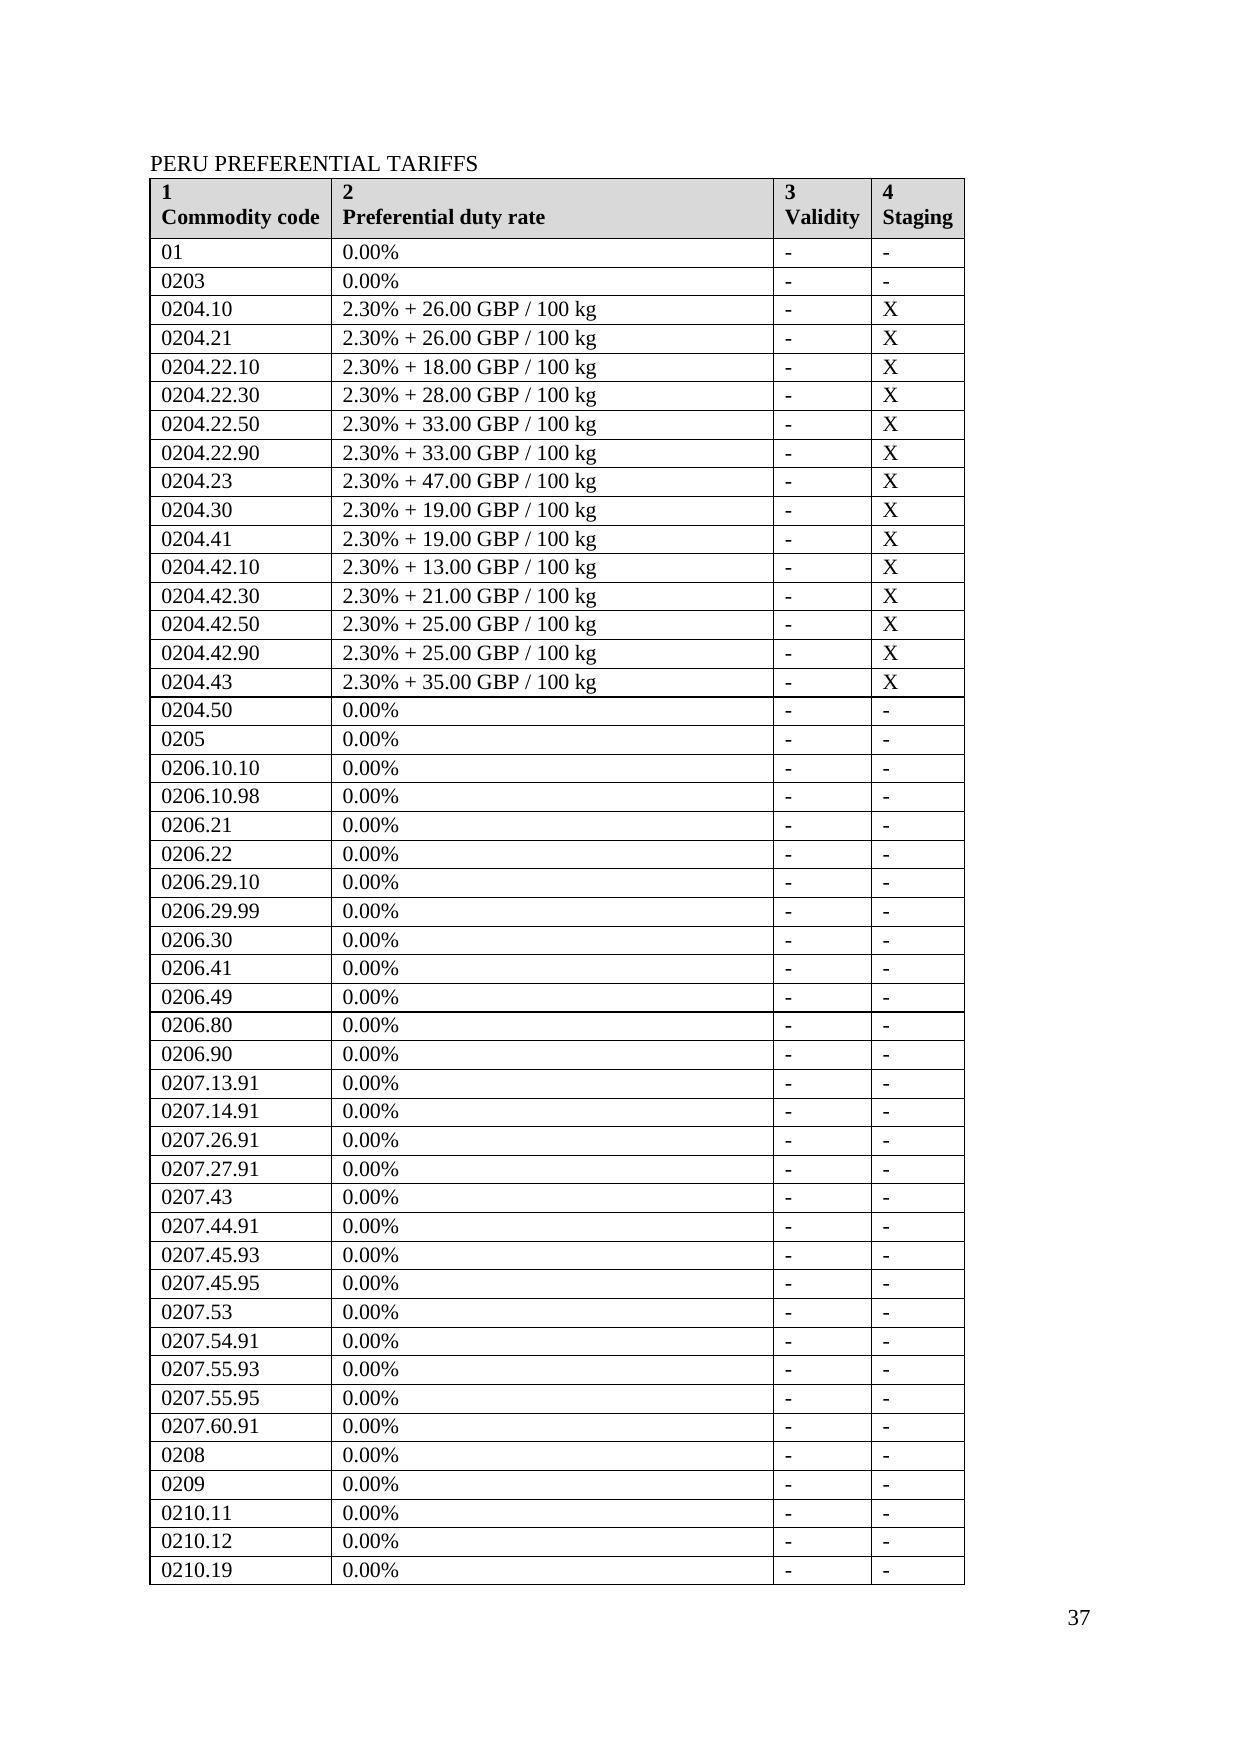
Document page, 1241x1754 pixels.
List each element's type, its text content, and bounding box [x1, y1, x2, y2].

table_cell - [872, 698, 964, 725]
table_cell 0204.22.10 [151, 354, 331, 381]
table_cell - [872, 1213, 964, 1241]
table_cell - [872, 755, 964, 782]
table_cell 0204.22.30 [151, 382, 331, 410]
table_cell - [774, 955, 871, 983]
table_cell - [872, 1414, 964, 1441]
table_cell 0204.41 [151, 526, 331, 553]
table_cell - [872, 841, 964, 868]
table_cell - [872, 1041, 964, 1069]
table_cell - [774, 1270, 871, 1298]
table_cell 0204.30 [151, 497, 331, 524]
table_cell 0.00% [332, 268, 773, 295]
table_cell - [872, 1500, 964, 1527]
table_cell 0210.19 [151, 1557, 331, 1584]
table_cell 0204.42.10 [151, 554, 331, 582]
table_cell 0207.13.91 [151, 1070, 331, 1097]
table_cell 0206.80 [151, 1013, 331, 1040]
table_cell 0204.42.90 [151, 640, 331, 668]
table_cell 0.00% [332, 1156, 773, 1183]
table_cell 0.00% [332, 783, 773, 811]
table_cell - [872, 1242, 964, 1269]
table_cell 2.30% + 13.00 GBP / 100 kg [332, 554, 773, 582]
table_cell - [872, 1270, 964, 1298]
table_cell 0.00% [332, 1070, 773, 1097]
table_cell 0.00% [332, 1213, 773, 1241]
table_cell - [774, 440, 871, 467]
table_cell X [872, 583, 964, 610]
table_cell 0206.30 [151, 927, 331, 954]
table_header 1 Commodity code [151, 179, 331, 238]
table_cell 0204.43 [151, 669, 331, 696]
table_cell - [774, 1442, 871, 1470]
table_cell - [774, 869, 871, 897]
table_cell 0.00% [332, 1299, 773, 1327]
table_cell - [774, 783, 871, 811]
table_cell 0204.21 [151, 325, 331, 353]
table_cell 0204.22.50 [151, 411, 331, 438]
table_cell 0207.53 [151, 1299, 331, 1327]
table_cell - [774, 1184, 871, 1212]
table_header 3 Validity [774, 179, 871, 238]
table_cell - [774, 468, 871, 496]
table_cell 2.30% + 18.00 GBP / 100 kg [332, 354, 773, 381]
table_cell - [774, 554, 871, 582]
table_cell - [774, 1099, 871, 1126]
table_cell 0.00% [332, 1500, 773, 1527]
table_cell - [872, 1385, 964, 1412]
table_cell - [872, 239, 964, 267]
table_cell 0.00% [332, 1013, 773, 1040]
table_cell - [774, 1299, 871, 1327]
table_cell 0204.42.50 [151, 611, 331, 639]
table_cell 0.00% [332, 726, 773, 754]
table_cell 0207.55.93 [151, 1356, 331, 1384]
table_cell - [872, 869, 964, 897]
table_cell - [872, 1442, 964, 1470]
table_cell 2.30% + 26.00 GBP / 100 kg [332, 296, 773, 324]
table_cell 0.00% [332, 1127, 773, 1155]
table_cell - [774, 382, 871, 410]
table_cell - [774, 611, 871, 639]
table_cell 0204.23 [151, 468, 331, 496]
table_cell - [872, 812, 964, 839]
table_cell - [774, 1013, 871, 1040]
table_cell 0209 [151, 1471, 331, 1498]
table_cell - [774, 268, 871, 295]
table_cell 0.00% [332, 812, 773, 839]
table_cell 2.30% + 33.00 GBP / 100 kg [332, 440, 773, 467]
table_cell - [774, 1500, 871, 1527]
table_cell - [872, 1156, 964, 1183]
table_cell - [872, 1299, 964, 1327]
table_cell 0.00% [332, 698, 773, 725]
table_cell - [872, 268, 964, 295]
table_cell 0.00% [332, 841, 773, 868]
subtitle PERU PREFERENTIAL TARIFFS [150, 150, 1090, 176]
table_cell 0.00% [332, 927, 773, 954]
table_cell 0.00% [332, 1242, 773, 1269]
table_cell X [872, 611, 964, 639]
table_cell - [774, 726, 871, 754]
table_cell - [774, 841, 871, 868]
table_cell - [872, 1471, 964, 1498]
table_cell 0.00% [332, 1442, 773, 1470]
table_cell 2.30% + 19.00 GBP / 100 kg [332, 497, 773, 524]
table_cell - [872, 1099, 964, 1126]
table_cell - [872, 1127, 964, 1155]
table_cell 0208 [151, 1442, 331, 1470]
table_cell 0206.21 [151, 812, 331, 839]
table_cell 2.30% + 28.00 GBP / 100 kg [332, 382, 773, 410]
table_cell 0.00% [332, 1184, 773, 1212]
table_cell - [872, 1557, 964, 1584]
table_cell - [774, 1385, 871, 1412]
table_cell 0207.43 [151, 1184, 331, 1212]
table_cell X [872, 526, 964, 553]
table_cell 0207.14.91 [151, 1099, 331, 1126]
table_cell 0.00% [332, 869, 773, 897]
table_cell 0207.60.91 [151, 1414, 331, 1441]
table_cell - [872, 726, 964, 754]
table_cell X [872, 440, 964, 467]
table_cell 0207.26.91 [151, 1127, 331, 1155]
table_cell 0.00% [332, 1041, 773, 1069]
table_cell - [872, 783, 964, 811]
table_cell 0.00% [332, 1557, 773, 1584]
table_cell - [774, 325, 871, 353]
table_cell 2.30% + 25.00 GBP / 100 kg [332, 640, 773, 668]
table_cell - [774, 1213, 871, 1241]
table_cell 0.00% [332, 1356, 773, 1384]
table_cell 0.00% [332, 1471, 773, 1498]
table_cell X [872, 640, 964, 668]
table_cell - [872, 1528, 964, 1556]
table_cell 2.30% + 33.00 GBP / 100 kg [332, 411, 773, 438]
table_cell 0207.27.91 [151, 1156, 331, 1183]
table_cell X [872, 325, 964, 353]
table_cell 2.30% + 21.00 GBP / 100 kg [332, 583, 773, 610]
table_cell - [774, 698, 871, 725]
table_cell 0.00% [332, 1414, 773, 1441]
table_cell X [872, 382, 964, 410]
table_cell - [774, 239, 871, 267]
table_cell 0206.41 [151, 955, 331, 983]
table_cell - [872, 1356, 964, 1384]
table_cell - [774, 497, 871, 524]
table_cell - [872, 984, 964, 1011]
table_cell - [774, 411, 871, 438]
table_cell 0203 [151, 268, 331, 295]
table_cell - [774, 669, 871, 696]
table_cell - [872, 898, 964, 926]
table_cell 0206.29.10 [151, 869, 331, 897]
table_cell - [774, 1070, 871, 1097]
table_cell 0204.22.90 [151, 440, 331, 467]
table_cell 0.00% [332, 1328, 773, 1355]
table_cell - [774, 1557, 871, 1584]
table_cell 2.30% + 35.00 GBP / 100 kg [332, 669, 773, 696]
table_cell 0206.10.98 [151, 783, 331, 811]
table_cell 01 [151, 239, 331, 267]
table_cell X [872, 296, 964, 324]
table_cell 0204.10 [151, 296, 331, 324]
table_cell - [774, 898, 871, 926]
table_cell - [872, 1328, 964, 1355]
table_cell 0207.44.91 [151, 1213, 331, 1241]
table_cell - [872, 1184, 964, 1212]
table_cell 0210.12 [151, 1528, 331, 1556]
table_cell - [774, 1127, 871, 1155]
table_cell - [774, 755, 871, 782]
table_cell 0205 [151, 726, 331, 754]
table_cell 0210.11 [151, 1500, 331, 1527]
table_cell - [774, 1528, 871, 1556]
table_cell 0204.42.30 [151, 583, 331, 610]
table_cell - [774, 354, 871, 381]
table_cell 0.00% [332, 898, 773, 926]
table_cell X [872, 497, 964, 524]
table_cell - [774, 1414, 871, 1441]
table_cell X [872, 669, 964, 696]
table_cell 0206.49 [151, 984, 331, 1011]
table_cell - [774, 927, 871, 954]
table_cell 0207.54.91 [151, 1328, 331, 1355]
table_cell - [774, 812, 871, 839]
table_cell X [872, 411, 964, 438]
table_cell 0.00% [332, 755, 773, 782]
table_cell - [774, 1471, 871, 1498]
table_cell - [774, 640, 871, 668]
table_cell - [774, 526, 871, 553]
table_cell 2.30% + 19.00 GBP / 100 kg [332, 526, 773, 553]
table_cell - [774, 1356, 871, 1384]
table_cell - [774, 1242, 871, 1269]
table_header 2 Preferential duty rate [332, 179, 773, 238]
table_cell - [774, 583, 871, 610]
table_cell 2.30% + 47.00 GBP / 100 kg [332, 468, 773, 496]
table_cell X [872, 554, 964, 582]
table_cell - [872, 1070, 964, 1097]
table_cell - [774, 1156, 871, 1183]
table_cell 0207.45.95 [151, 1270, 331, 1298]
table_cell 0204.50 [151, 698, 331, 725]
table_cell 0206.22 [151, 841, 331, 868]
table_cell X [872, 468, 964, 496]
table_cell 0.00% [332, 1528, 773, 1556]
table_cell - [872, 927, 964, 954]
table_cell 0206.90 [151, 1041, 331, 1069]
table_cell 0.00% [332, 239, 773, 267]
table_cell 0.00% [332, 1099, 773, 1126]
table_cell 0206.10.10 [151, 755, 331, 782]
table_cell 0.00% [332, 1385, 773, 1412]
table_cell - [872, 955, 964, 983]
table_cell - [774, 1041, 871, 1069]
table_cell 0207.45.93 [151, 1242, 331, 1269]
table_cell - [872, 1013, 964, 1040]
table_cell 0206.29.99 [151, 898, 331, 926]
table_cell 2.30% + 25.00 GBP / 100 kg [332, 611, 773, 639]
table_cell 0207.55.95 [151, 1385, 331, 1412]
table_header 4 Staging [872, 179, 964, 238]
table_cell - [774, 1328, 871, 1355]
table_cell 0.00% [332, 984, 773, 1011]
table_cell - [774, 984, 871, 1011]
table_cell - [774, 296, 871, 324]
table_cell 0.00% [332, 1270, 773, 1298]
table_cell 2.30% + 26.00 GBP / 100 kg [332, 325, 773, 353]
table_cell X [872, 354, 964, 381]
table_cell 0.00% [332, 955, 773, 983]
